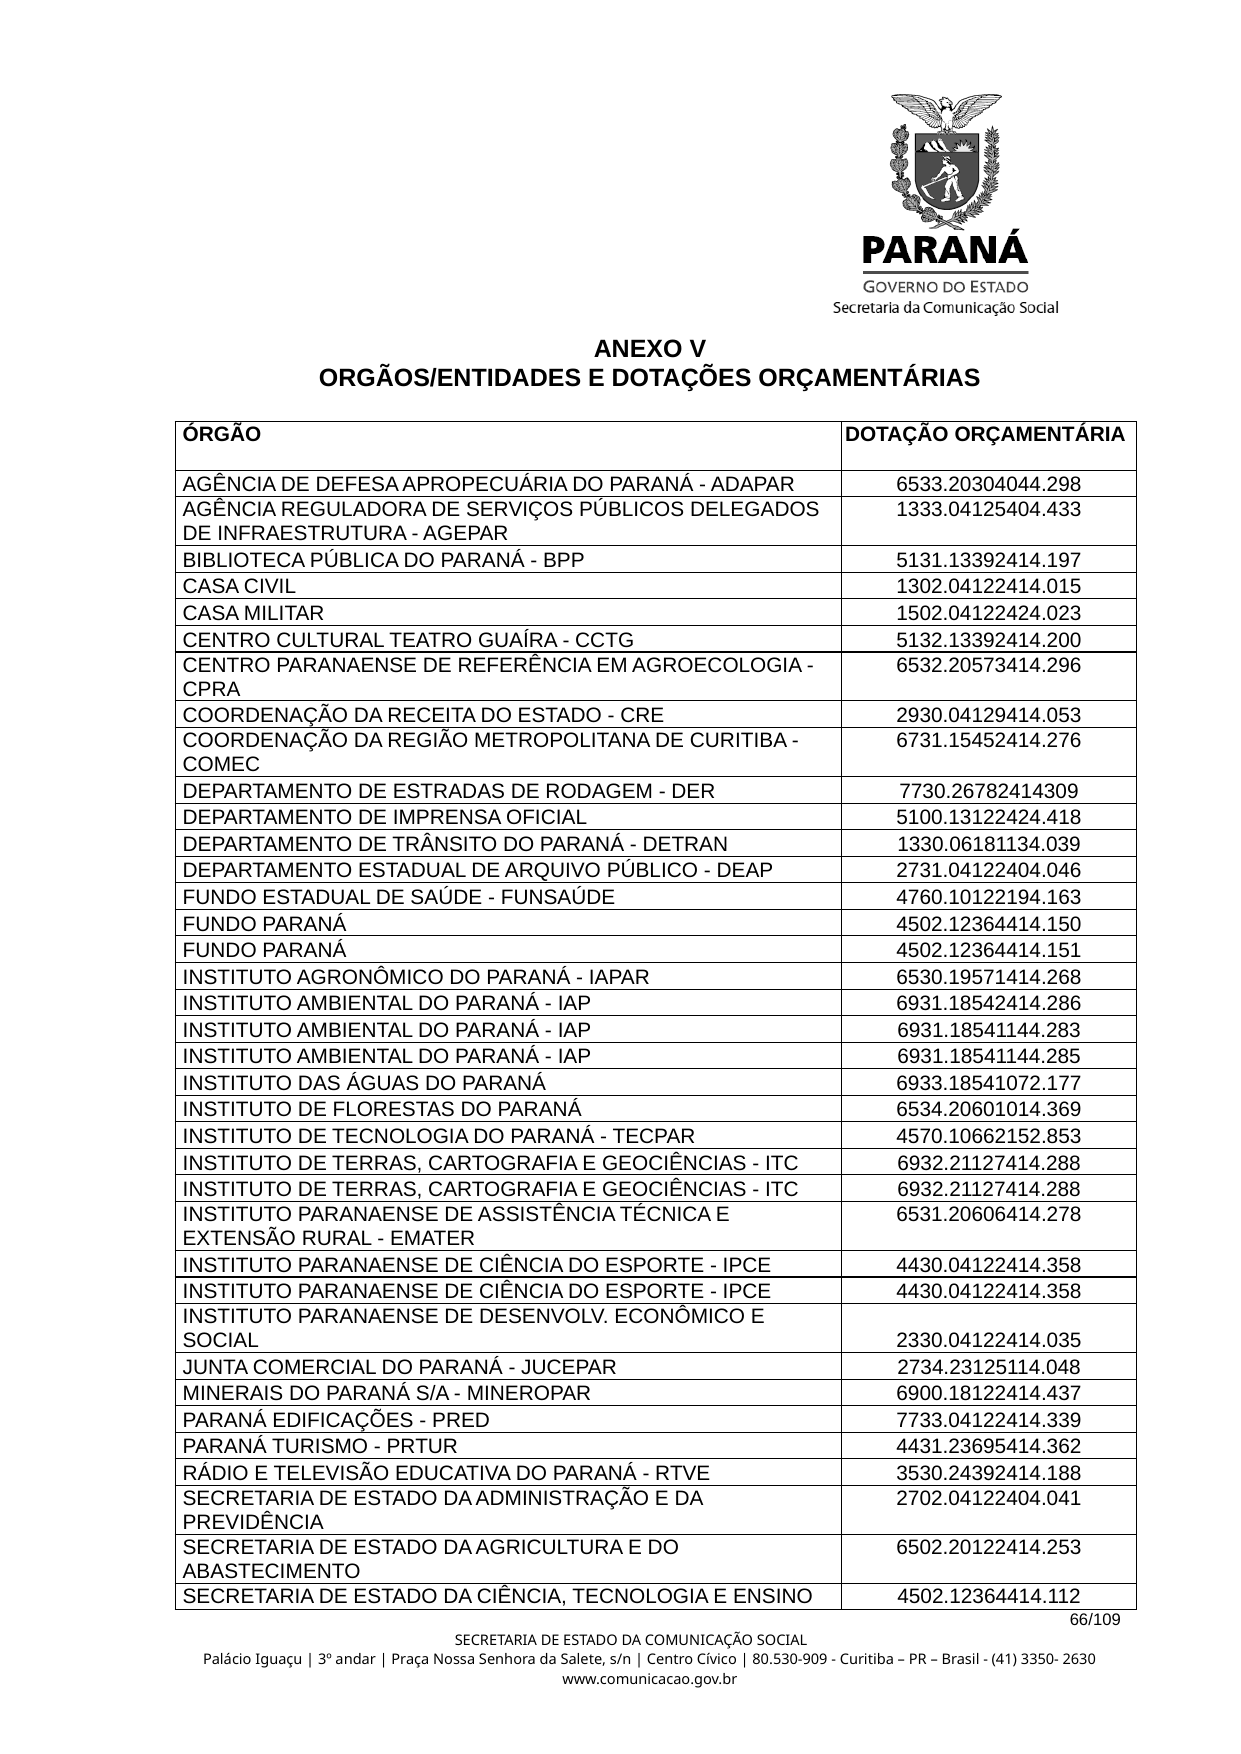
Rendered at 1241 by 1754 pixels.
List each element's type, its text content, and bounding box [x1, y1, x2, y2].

table_cell INSTITUTO AMBIENTAL DO PARANÁ - IAP [176, 1043, 841, 1068]
table_cell 6931.18542414.286 [842, 990, 1136, 1015]
table_cell 2731.04122404.046 [842, 857, 1136, 882]
table_cell FUNDO ESTADUAL DE SAÚDE - FUNSAÚDE [176, 883, 841, 909]
table_cell 5100.13122424.418 [842, 804, 1136, 829]
table_cell 3530.24392414.188 [842, 1459, 1136, 1485]
table_cell PARANÁ EDIFICAÇÕES - PRED [176, 1406, 841, 1432]
table_cell INSTITUTO AMBIENTAL DO PARANÁ - IAP [176, 1016, 841, 1042]
table_cell 4430.04122414.358 [842, 1251, 1136, 1276]
table_cell 2702.04122404.041 [842, 1486, 1136, 1534]
table_cell INSTITUTO PARANAENSE DE CIÊNCIA DO ESPORTE - IPCE [176, 1251, 841, 1276]
table_cell INSTITUTO DE FLORESTAS DO PARANÁ [176, 1096, 841, 1121]
table_cell 1502.04122424.023 [842, 599, 1136, 625]
table_cell SECRETARIA DE ESTADO DA CIÊNCIA, TECNOLOGIA E ENSINO [176, 1584, 841, 1609]
table_cell RÁDIO E TELEVISÃO EDUCATIVA DO PARANÁ - RTVE [176, 1459, 841, 1485]
table_cell COORDENAÇÃO DA REGIÃO METROPOLITANA DE CURITIBA - COMEC [176, 728, 841, 776]
text ANEXO V [177, 334, 1122, 363]
table_cell INSTITUTO AGRONÔMICO DO PARANÁ - IAPAR [176, 963, 841, 988]
table_cell 6530.19571414.268 [842, 963, 1136, 988]
table_cell 6931.18541144.283 [842, 1016, 1136, 1042]
table_cell 6932.21127414.288 [842, 1149, 1136, 1174]
table_cell AGÊNCIA DE DEFESA APROPECUÁRIA DO PARANÁ - ADAPAR [176, 471, 841, 496]
table_cell DEPARTAMENTO ESTADUAL DE ARQUIVO PÚBLICO - DEAP [176, 857, 841, 882]
table_cell AGÊNCIA REGULADORA DE SERVIÇOS PÚBLICOS DELEGADOS DE INFRAESTRUTURA - AGEPAR [176, 497, 841, 545]
table_header DOTAÇÃO ORÇAMENTÁRIA [842, 422, 1136, 470]
table_cell DEPARTAMENTO DE TRÂNSITO DO PARANÁ - DETRAN [176, 830, 841, 856]
table_cell 1330.06181134.039 [842, 830, 1136, 856]
table_cell DEPARTAMENTO DE ESTRADAS DE RODAGEM - DER [176, 777, 841, 802]
table_cell MINERAIS DO PARANÁ S/A - MINEROPAR [176, 1380, 841, 1405]
table_header ÓRGÃO [176, 422, 841, 470]
table_cell SECRETARIA DE ESTADO DA ADMINISTRAÇÃO E DA PREVIDÊNCIA [176, 1486, 841, 1534]
table_cell 4502.12364414.112 [842, 1584, 1136, 1609]
table_cell 6502.20122414.253 [842, 1535, 1136, 1583]
table_cell FUNDO PARANÁ [176, 936, 841, 962]
table_cell 6531.20606414.278 [842, 1202, 1136, 1250]
table_cell 7730.26782414309 [842, 777, 1136, 802]
table_cell SECRETARIA DE ESTADO DA AGRICULTURA E DO ABASTECIMENTO [176, 1535, 841, 1583]
table_cell 1333.04125404.433 [842, 497, 1136, 545]
table_cell 6731.15452414.276 [842, 728, 1136, 776]
table_cell INSTITUTO PARANAENSE DE DESENVOLV. ECONÔMICO E SOCIAL [176, 1304, 841, 1352]
table_cell 4431.23695414.362 [842, 1433, 1136, 1458]
table_cell 4502.12364414.150 [842, 910, 1136, 935]
table_cell CASA MILITAR [176, 599, 841, 625]
table_cell 2930.04129414.053 [842, 701, 1136, 727]
table_cell 6933.18541072.177 [842, 1069, 1136, 1095]
table_cell 4502.12364414.151 [842, 936, 1136, 962]
table_cell INSTITUTO DAS ÁGUAS DO PARANÁ [176, 1069, 841, 1095]
table_cell JUNTA COMERCIAL DO PARANÁ - JUCEPAR [176, 1353, 841, 1378]
table_cell INSTITUTO DE TERRAS, CARTOGRAFIA E GEOCIÊNCIAS - ITC [176, 1149, 841, 1174]
table_cell 6534.20601014.369 [842, 1096, 1136, 1121]
table_cell FUNDO PARANÁ [176, 910, 841, 935]
table_cell 5131.13392414.197 [842, 546, 1136, 572]
table_cell 5132.13392414.200 [842, 626, 1136, 651]
table_cell 4760.10122194.163 [842, 883, 1136, 909]
table_cell 6532.20573414.296 [842, 653, 1136, 700]
table_cell 1302.04122414.015 [842, 573, 1136, 598]
table_cell 7733.04122414.339 [842, 1406, 1136, 1432]
table_cell INSTITUTO DE TERRAS, CARTOGRAFIA E GEOCIÊNCIAS - ITC [176, 1175, 841, 1201]
table_cell CASA CIVIL [176, 573, 841, 598]
table_cell 6931.18541144.285 [842, 1043, 1136, 1068]
table_cell PARANÁ TURISMO - PRTUR [176, 1433, 841, 1458]
table_cell INSTITUTO AMBIENTAL DO PARANÁ - IAP [176, 990, 841, 1015]
table_cell DEPARTAMENTO DE IMPRENSA OFICIAL [176, 804, 841, 829]
table_cell INSTITUTO PARANAENSE DE ASSISTÊNCIA TÉCNICA E EXTENSÃO RURAL - EMATER [176, 1202, 841, 1250]
table_cell 4430.04122414.358 [842, 1278, 1136, 1303]
table_cell 6900.18122414.437 [842, 1380, 1136, 1405]
table_cell 6533.20304044.298 [842, 471, 1136, 496]
text ORGÃOS/ENTIDADES E DOTAÇÕES ORÇAMENTÁRIAS [177, 363, 1122, 392]
table_cell 2330.04122414.035 [842, 1304, 1136, 1352]
table_cell BIBLIOTECA PÚBLICA DO PARANÁ - BPP [176, 546, 841, 572]
table_cell COORDENAÇÃO DA RECEITA DO ESTADO - CRE [176, 701, 841, 727]
table_cell CENTRO PARANAENSE DE REFERÊNCIA EM AGROECOLOGIA - CPRA [176, 653, 841, 700]
table_cell INSTITUTO DE TECNOLOGIA DO PARANÁ - TECPAR [176, 1122, 841, 1148]
table_cell 6932.21127414.288 [842, 1175, 1136, 1201]
table_cell CENTRO CULTURAL TEATRO GUAÍRA - CCTG [176, 626, 841, 651]
table_cell 2734.23125114.048 [842, 1353, 1136, 1378]
table_cell INSTITUTO PARANAENSE DE CIÊNCIA DO ESPORTE - IPCE [176, 1278, 841, 1303]
table_cell 4570.10662152.853 [842, 1122, 1136, 1148]
